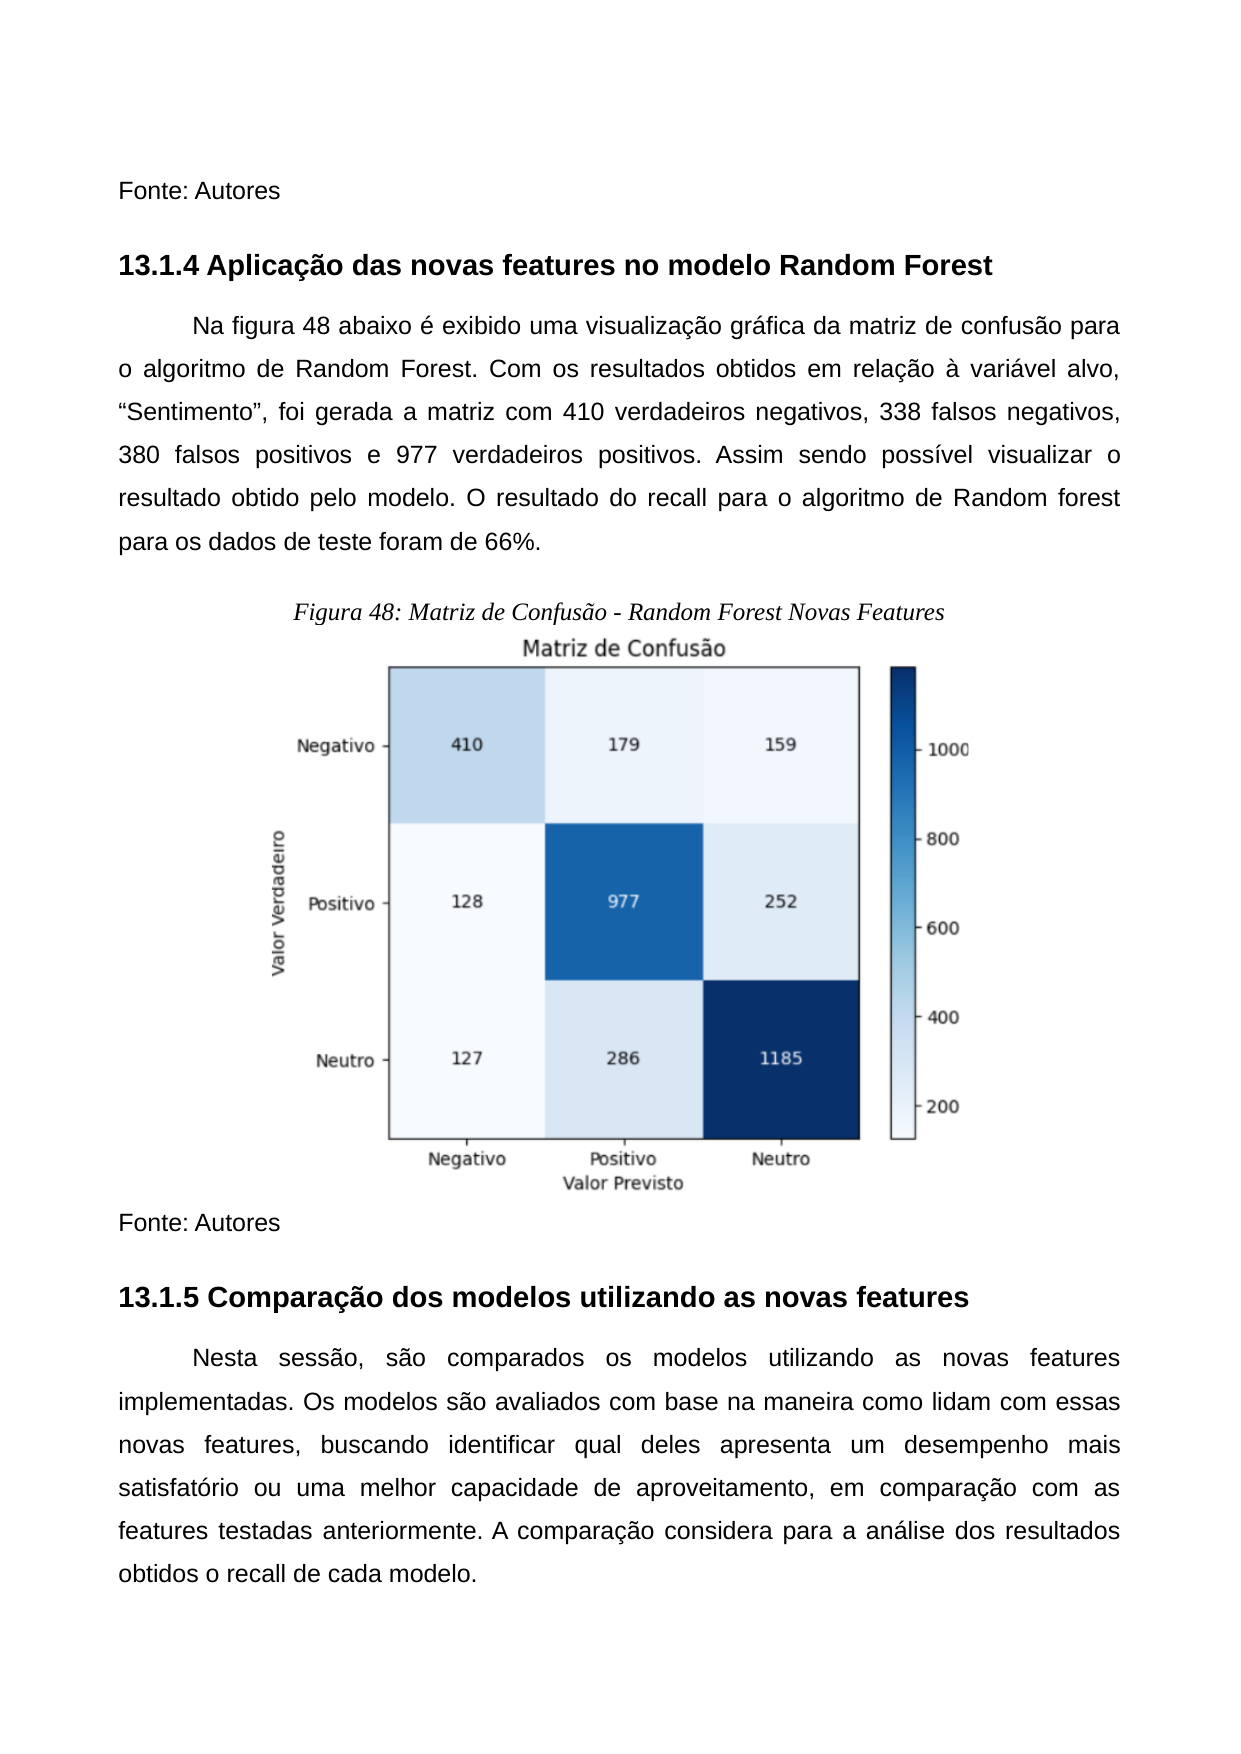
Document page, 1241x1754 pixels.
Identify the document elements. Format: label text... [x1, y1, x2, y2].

subtitle 13.1.5 Comparação dos modelos utilizando as novas features [118, 1281, 1122, 1314]
text Figura 48: Matriz de Confusão - Random Forest Novas Features [272, 597, 968, 625]
text Fonte: Autores [118, 584, 1122, 1237]
text Na figura 48 abaixo é exibido uma visualização gráfica da matriz de confusão para o algoritmo de Random Forest. Com os resultados obtidos em relação à variável alvo, “Sentimento”, foi gerada a matriz com 410 verdadeiros negativos, 338 falsos negativos, 380 falsos positivos e 977 verdadeiros positivos. Assim sendo possível visualizar o resultado obtido pelo modelo. O resultado do recall para o algoritmo de Random forest para os dados de teste foram de 66%. [118, 311, 1122, 555]
text Nesta sessão, são comparados os modelos utilizando as novas features implementadas. Os modelos são avaliados com base na maneira como lidam com essas novas features, buscando identificar qual deles apresenta um desempenho mais satisfatório ou uma melhor capacidade de aproveitamento, em comparação com as features testadas anteriormente. A comparação considera para a análise dos resultados obtidos o recall de cada modelo. [118, 1343, 1122, 1588]
subtitle 13.1.4 Aplicação das novas features no modelo Random Forest [118, 248, 1122, 282]
text Fonte: Autores [118, 176, 1122, 204]
picture [271, 625, 969, 1194]
